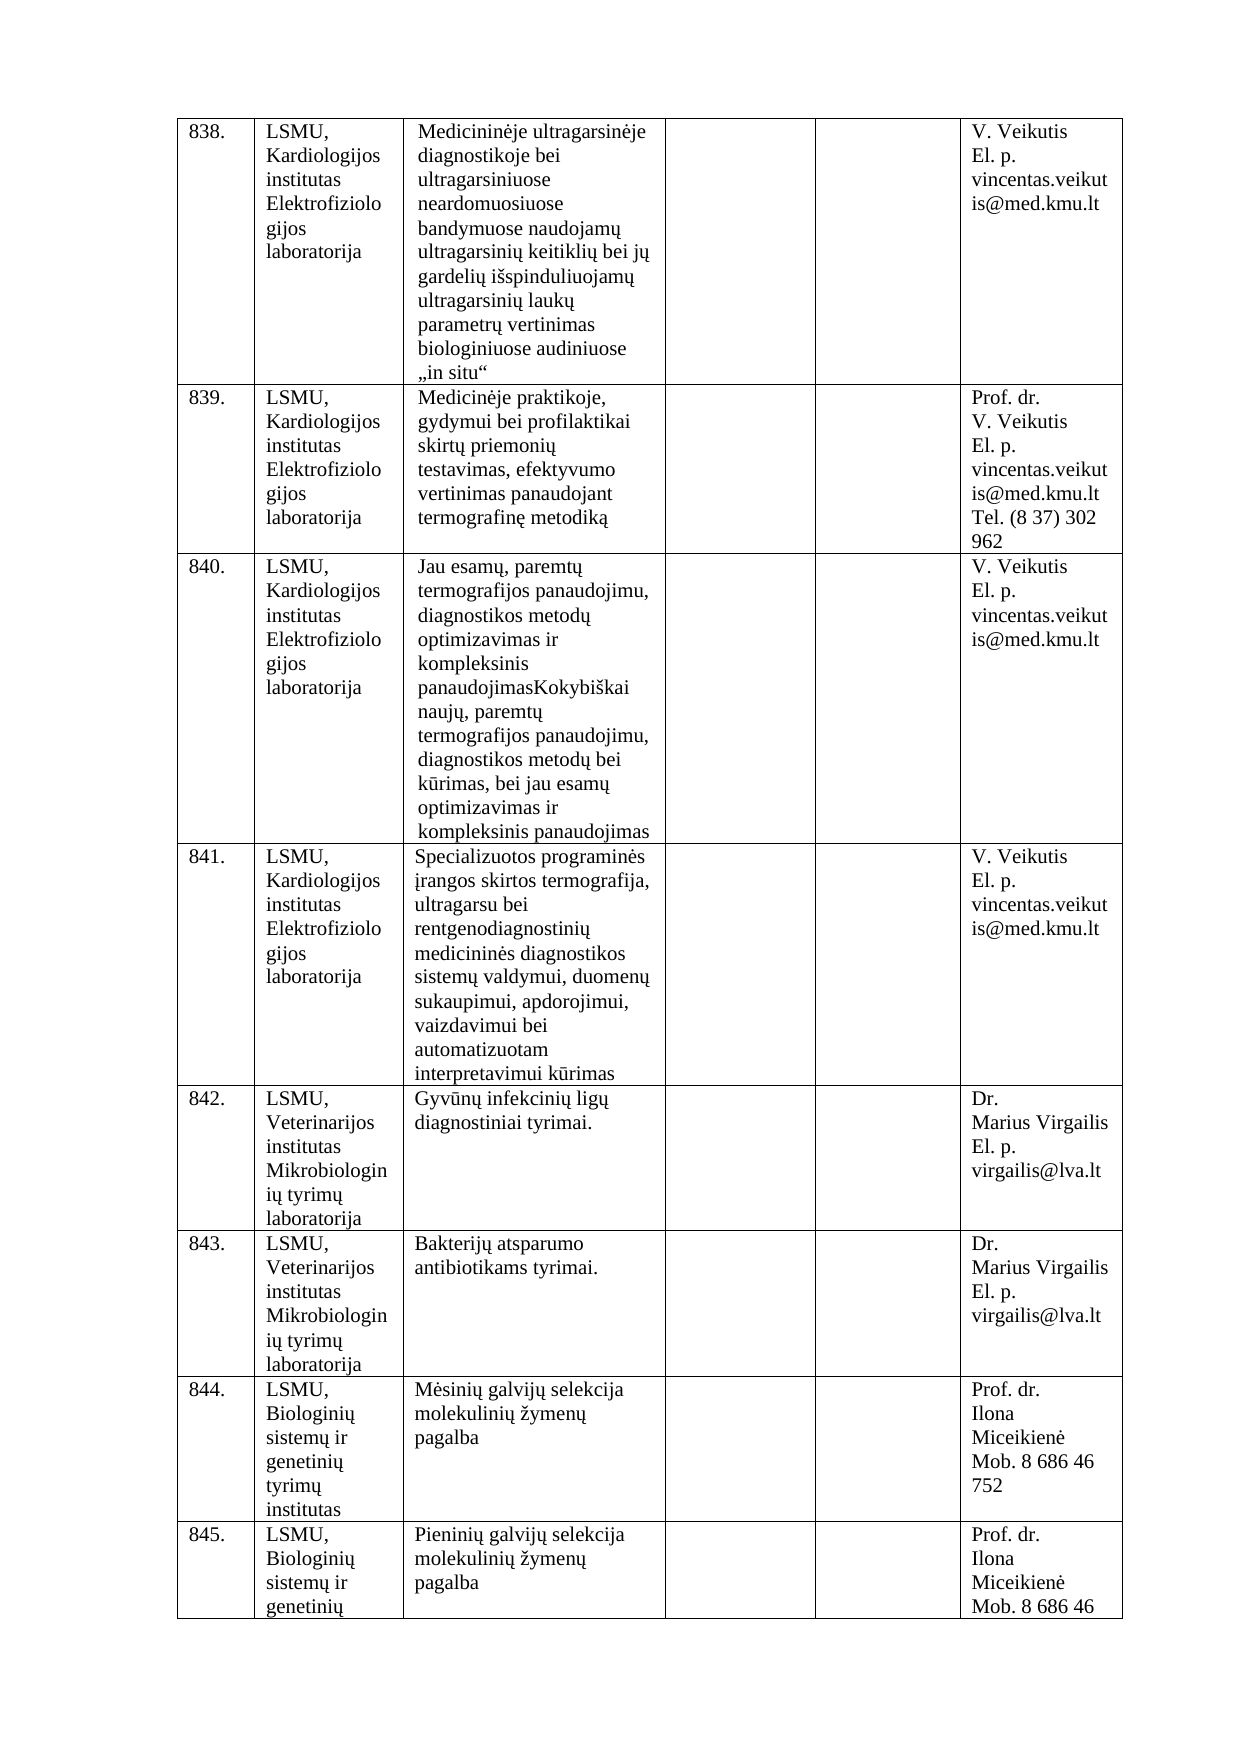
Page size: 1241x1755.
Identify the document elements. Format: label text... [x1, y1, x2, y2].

table_cell [816, 119, 960, 384]
table_cell V. Veikutis El. p. vincentas.veikutis@med.kmu.lt [961, 119, 1122, 384]
table_cell V. Veikutis El. p. vincentas.veikutis@med.kmu.lt [961, 554, 1122, 843]
table_cell 838. [178, 119, 254, 384]
table_cell LSMU, Biologinių sistemų ir genetinių [255, 1522, 403, 1618]
table_cell [816, 1522, 960, 1618]
table_cell Gyvūnų infekcinių ligų diagnostiniai tyrimai. [404, 1086, 665, 1230]
table_cell Prof. dr. V. Veikutis El. p. vincentas.veikutis@med.kmu.lt Tel. (8 37) 302 962 [961, 385, 1122, 553]
table_cell Bakterijų atsparumo antibiotikams tyrimai. [404, 1231, 665, 1376]
table_cell 839. [178, 385, 254, 553]
table_cell 843. [178, 1231, 254, 1376]
table_cell LSMU, Veterinarijos institutas Mikrobiologinių tyrimų laboratorija [255, 1086, 403, 1230]
table_cell LSMU, Biologinių sistemų ir genetinių tyrimų institutas [255, 1377, 403, 1521]
table_cell [816, 1377, 960, 1521]
table_cell 840. [178, 554, 254, 843]
table_cell [666, 844, 815, 1085]
table_cell [816, 1231, 960, 1376]
table_cell Specializuotos programinės įrangos skirtos termografija, ultragarsu bei rentgenodiagnostinių medicininės diagnostikos sistemų valdymui, duomenų sukaupimui, apdorojimui, vaizdavimui bei automatizuotam interpretavimui kūrimas [404, 844, 665, 1085]
table_cell Mėsinių galvijų selekcija molekulinių žymenų pagalba [404, 1377, 665, 1521]
table_cell Prof. dr. Ilona Miceikienė Mob. 8 686 46 [961, 1522, 1122, 1618]
table_cell [666, 119, 815, 384]
table_cell [666, 1086, 815, 1230]
table_cell [816, 1086, 960, 1230]
table_cell 845. [178, 1522, 254, 1618]
table_cell Prof. dr. Ilona Miceikienė Mob. 8 686 46 752 [961, 1377, 1122, 1521]
table_cell 842. [178, 1086, 254, 1230]
table_cell 844. [178, 1377, 254, 1521]
table_cell [816, 554, 960, 843]
table_cell [666, 1377, 815, 1521]
table_cell Pieninių galvijų selekcija molekulinių žymenų pagalba [404, 1522, 665, 1618]
table_cell LSMU, Kardiologijos institutas Elektrofiziologijos laboratorija [255, 119, 403, 384]
table_cell LSMU, Kardiologijos institutas Elektrofiziologijos laboratorija [255, 844, 403, 1085]
table_cell Dr. Marius Virgailis El. p. virgailis@lva.lt [961, 1086, 1122, 1230]
table_cell [666, 1231, 815, 1376]
table_cell [666, 1522, 815, 1618]
table_cell V. Veikutis El. p. vincentas.veikutis@med.kmu.lt [961, 844, 1122, 1085]
table_cell Jau esamų, paremtų termografijos panaudojimu, diagnostikos metodų optimizavimas ir kompleksinis panaudojimasKokybiškai naujų, paremtų termografijos panaudojimu, diagnostikos metodų bei kūrimas, bei jau esamų optimizavimas ir kompleksinis panaudojimas [404, 554, 665, 843]
table_cell LSMU, Kardiologijos institutas Elektrofiziologijos laboratorija [255, 385, 403, 553]
table_cell Medicinėje praktikoje, gydymui bei profilaktikai skirtų priemonių testavimas, efektyvumo vertinimas panaudojant termografinę metodiką [404, 385, 665, 553]
table_cell [666, 554, 815, 843]
table_cell [816, 385, 960, 553]
table_cell Medicininėje ultragarsinėje diagnostikoje bei ultragarsiniuose neardomuosiuose bandymuose naudojamų ultragarsinių keitiklių bei jų gardelių išspinduliuojamų ultragarsinių laukų parametrų vertinimas biologiniuose audiniuose „in situ“ [404, 119, 665, 384]
table_cell Dr. Marius Virgailis El. p. virgailis@lva.lt [961, 1231, 1122, 1376]
table_cell [816, 844, 960, 1085]
table_cell [666, 385, 815, 553]
table_cell LSMU, Veterinarijos institutas Mikrobiologinių tyrimų laboratorija [255, 1231, 403, 1376]
table_cell 841. [178, 844, 254, 1085]
table_cell LSMU, Kardiologijos institutas Elektrofiziologijos laboratorija [255, 554, 403, 843]
